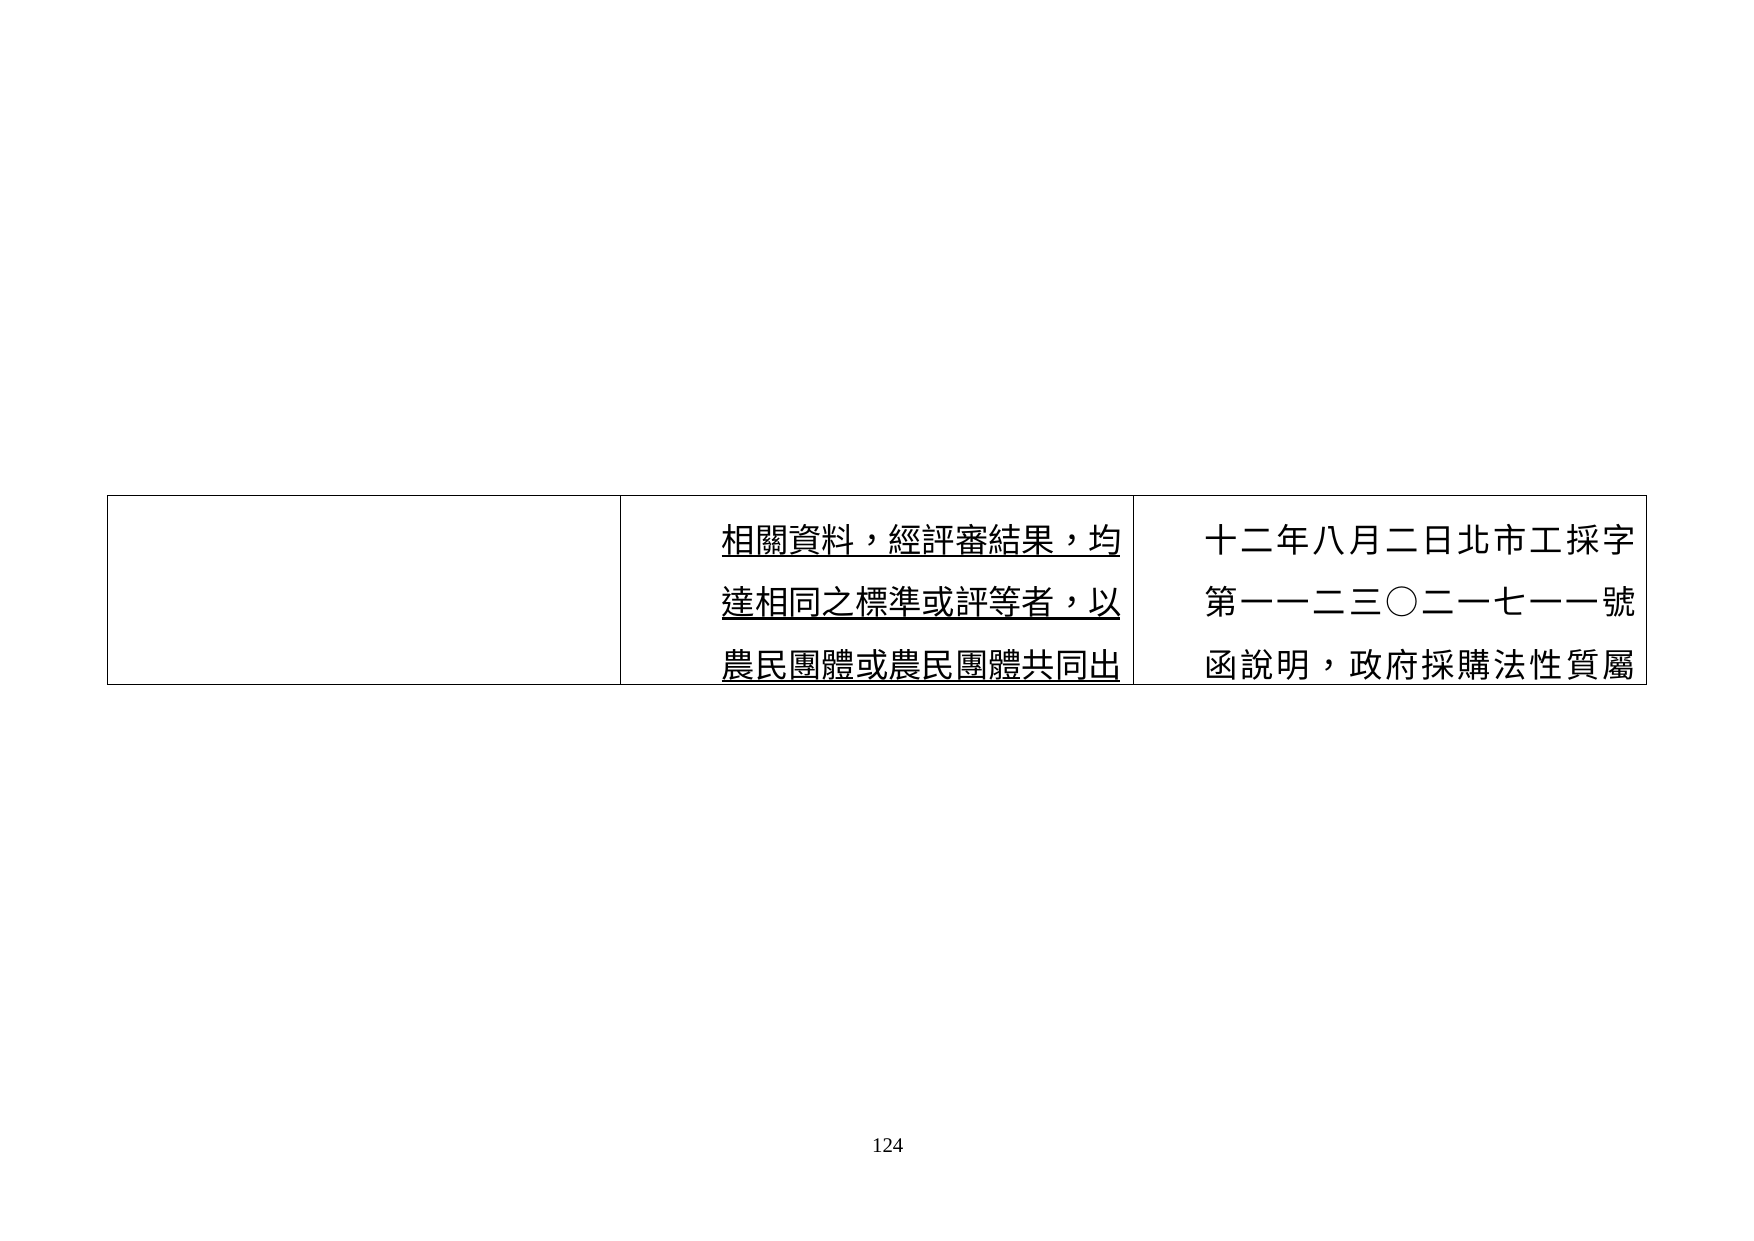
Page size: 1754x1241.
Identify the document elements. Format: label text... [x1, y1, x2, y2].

table_cell 十二年八月二日北市工採字第一一二三○二一七一一號函說明，政府採購法性質屬 [1134, 496, 1646, 684]
table_cell 相關資料，經評審結果，均達相同之標準或評等者，以農民團體或農民團體共同出 [621, 496, 1133, 684]
table_cell [108, 496, 620, 684]
